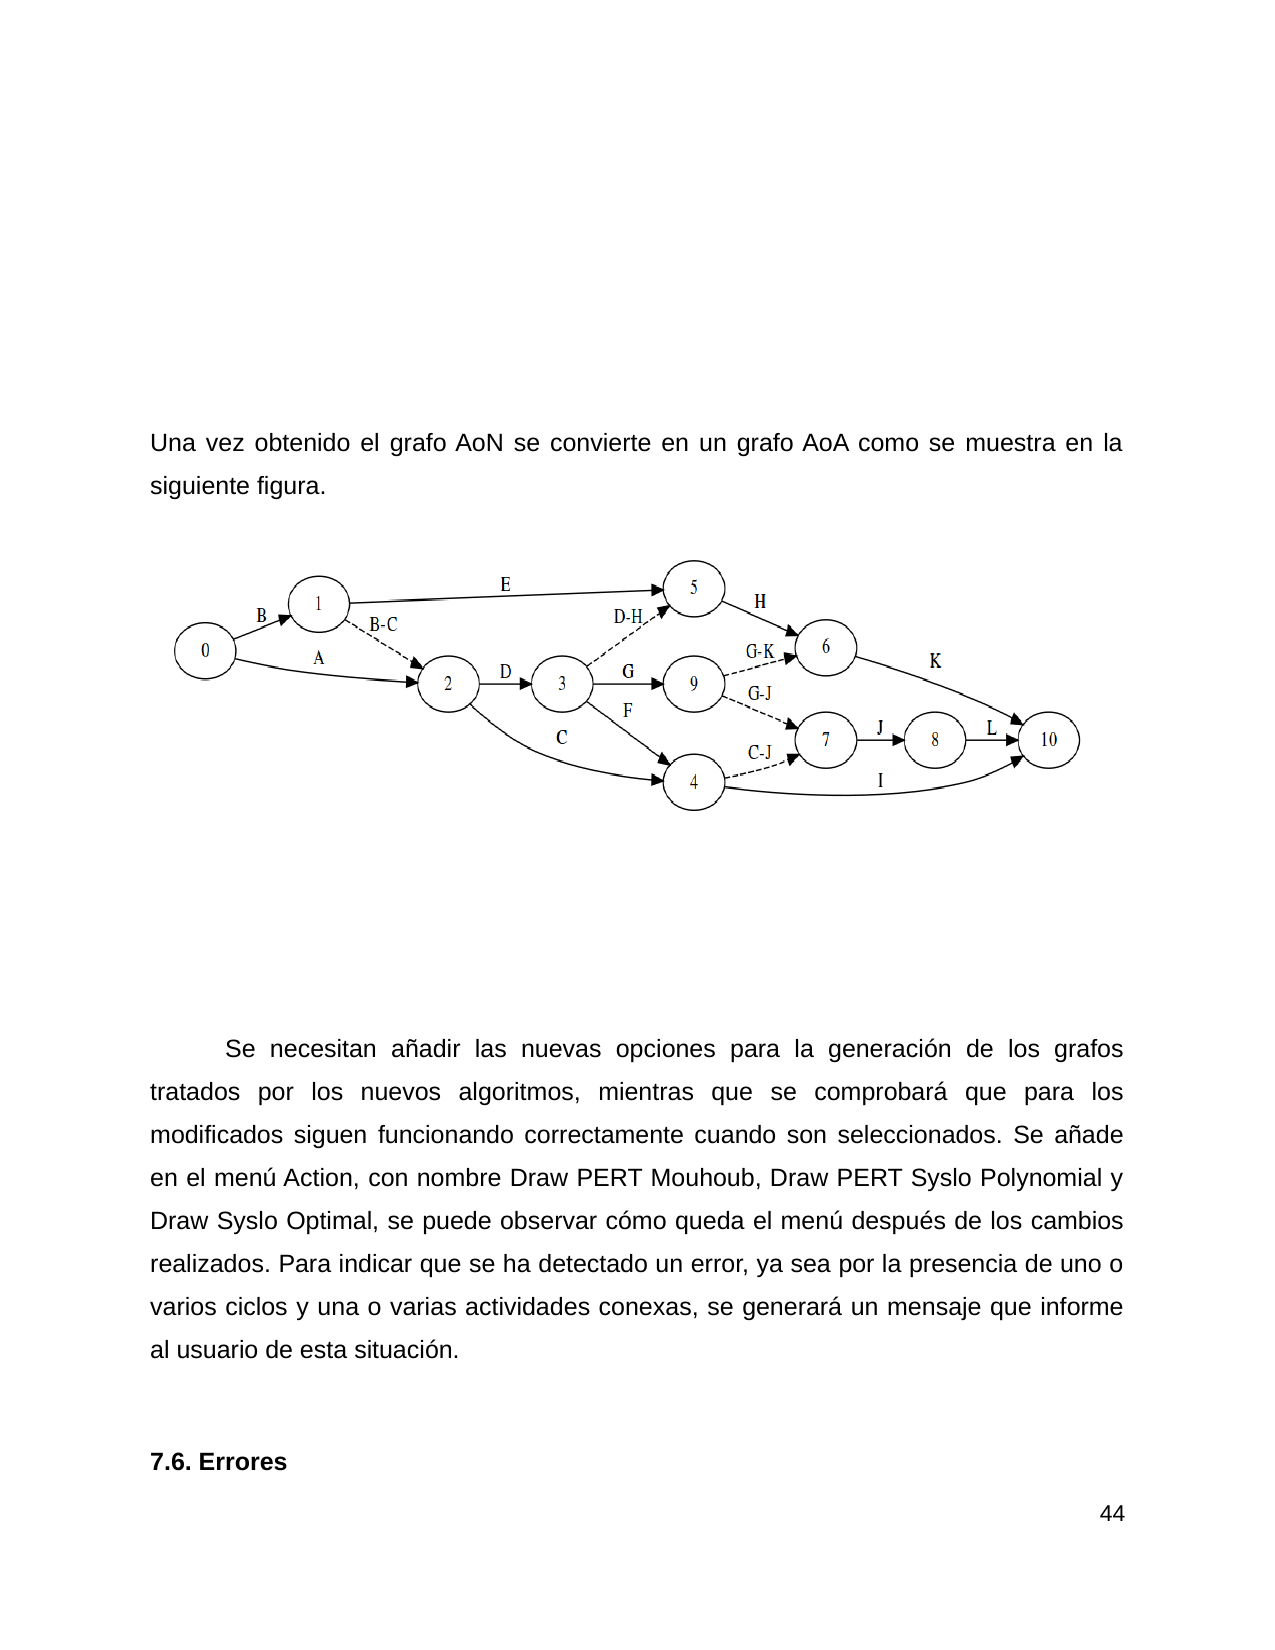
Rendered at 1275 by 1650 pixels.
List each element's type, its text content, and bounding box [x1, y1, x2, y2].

text Una vez obtenido el grafo AoN se convierte en un grafo AoA como se muestra en la siguiente figura. [150, 428, 1125, 500]
text 7.6. Errores [150, 1447, 1125, 1475]
text Se necesitan añadir las nuevas opciones para la generación de los grafos tratados por los nuevos algoritmos, mientras que se comprobará que para los modificados siguen funcionando correctamente cuando son seleccionados. Se añade en el menú Action, con nombre Draw PERT Mouhoub, Draw PERT Syslo Polynomial y Draw Syslo Optimal, se puede observar cómo queda el menú después de los cambios realizados. Para indicar que se ha detectado un error, ya sea por la presencia de uno o varios ciclos y una o varias actividades conexas, se generará un mensaje que informe al usuario de esta situación. [150, 1034, 1125, 1364]
